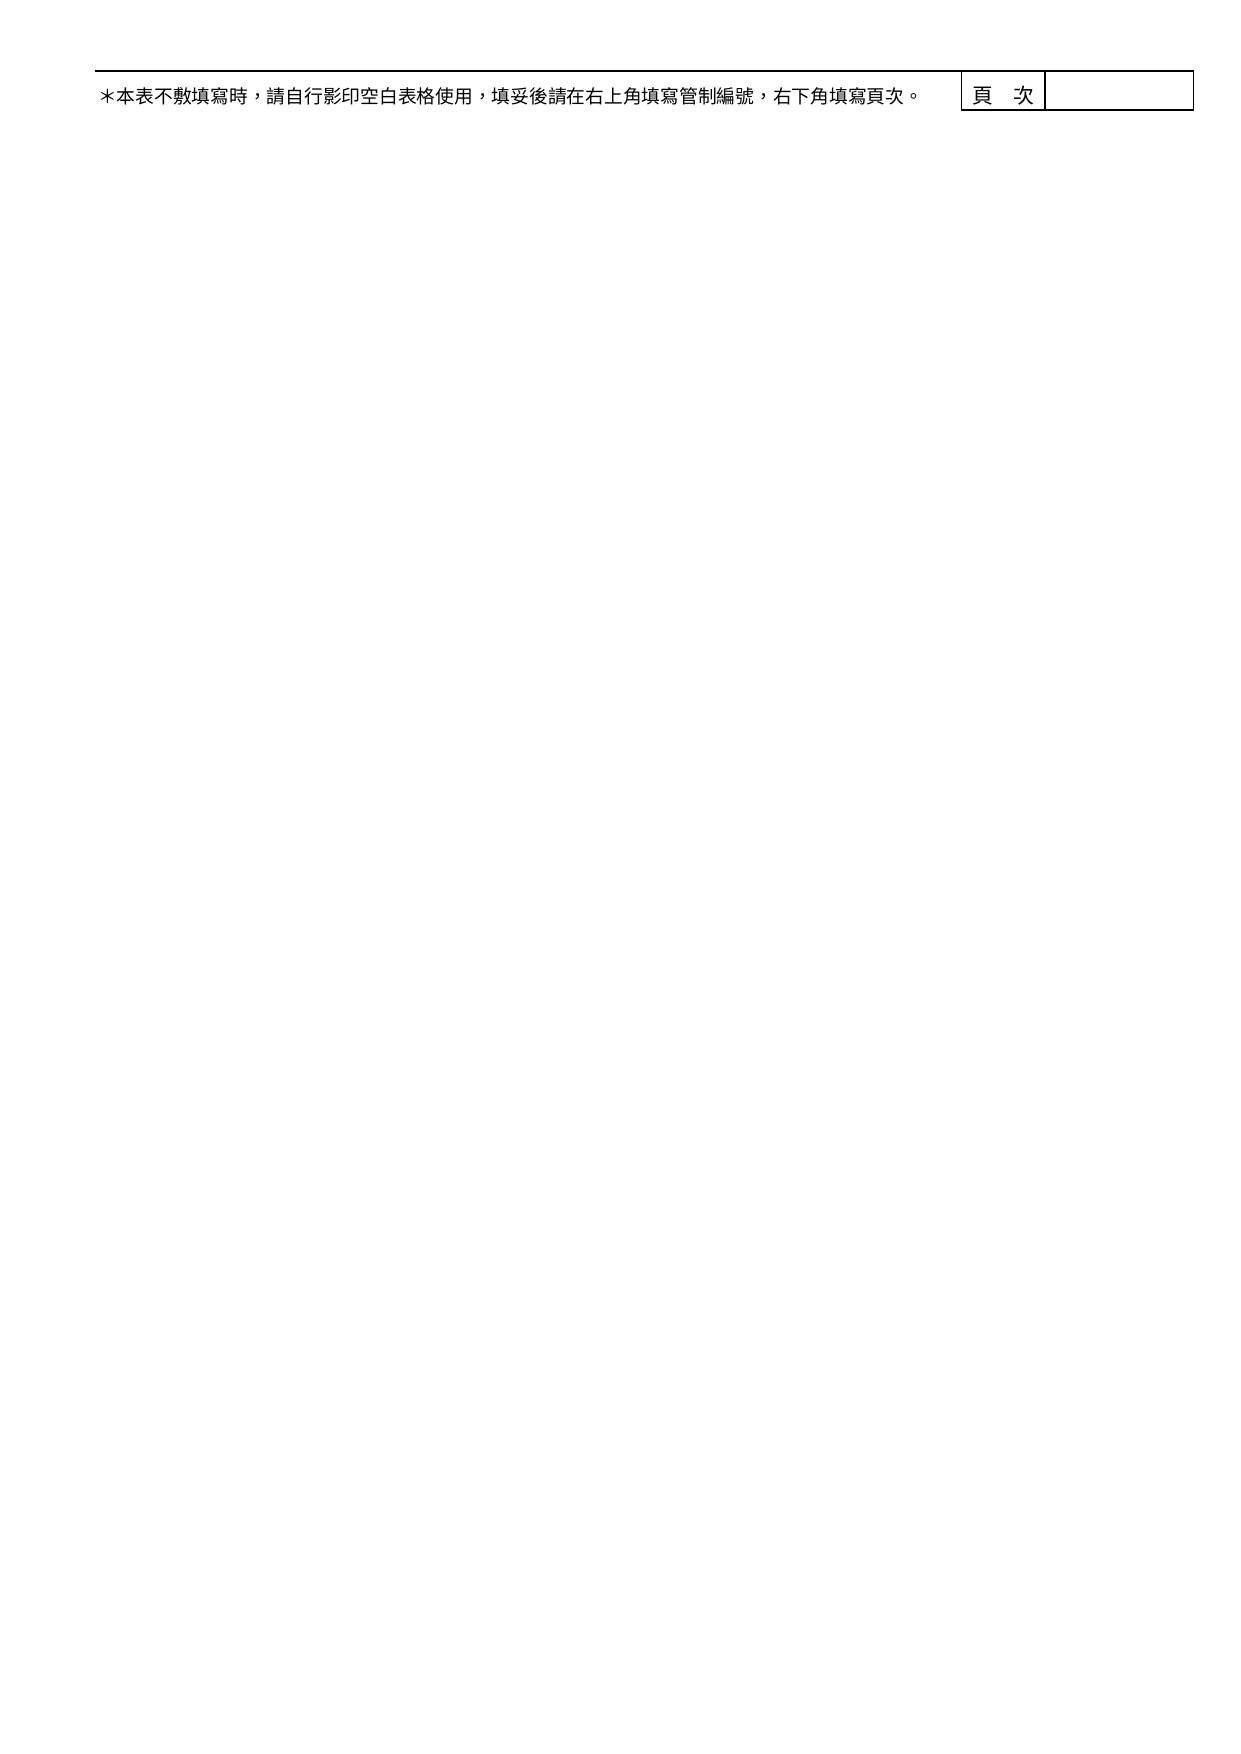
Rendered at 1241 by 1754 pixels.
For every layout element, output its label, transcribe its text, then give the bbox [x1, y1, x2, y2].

table_cell 頁 次 [962, 72, 1044, 109]
table_cell [89, 70, 95, 109]
table_cell [1046, 72, 1193, 109]
table_cell ＊本表不敷填寫時，請自行影印空白表格使用，填妥後請在右上角填寫管制編號，右下角填寫頁次。 [95, 72, 961, 109]
